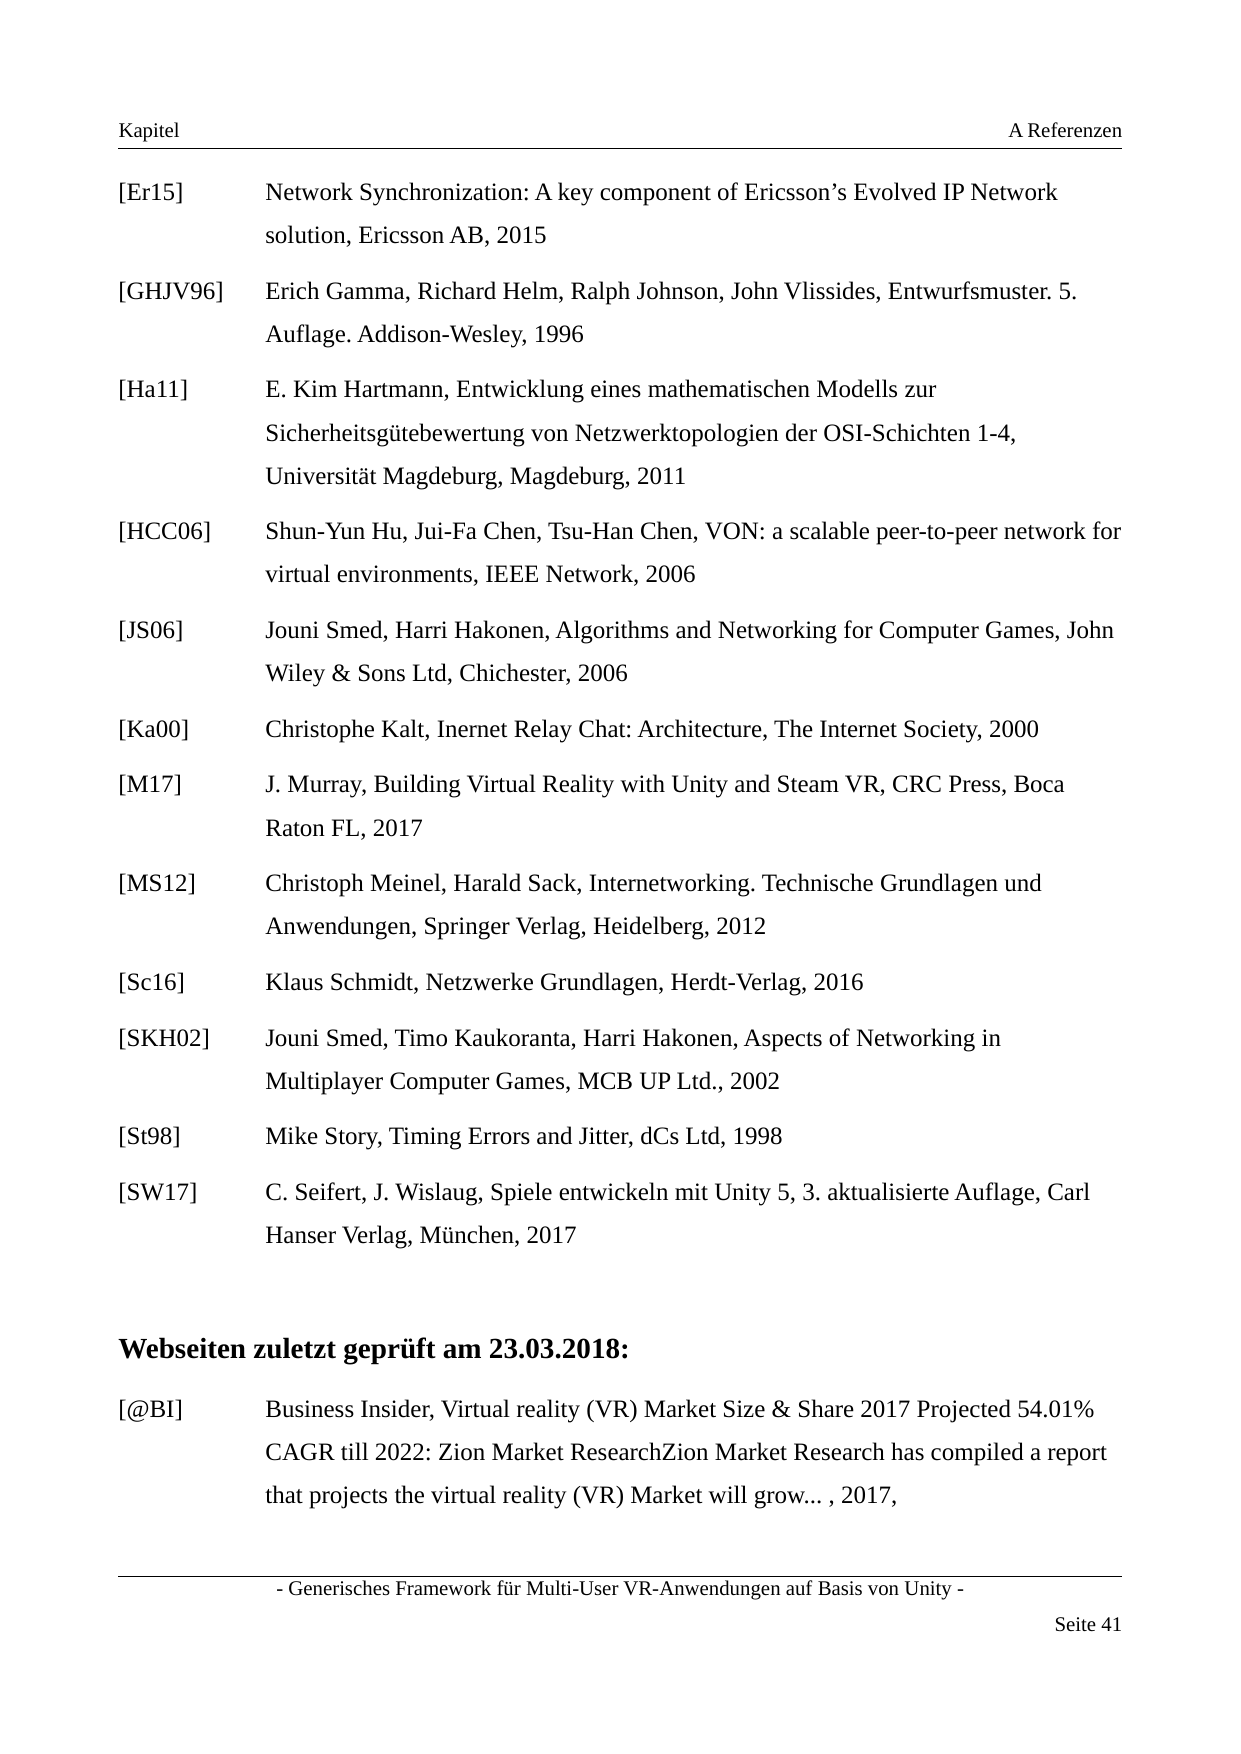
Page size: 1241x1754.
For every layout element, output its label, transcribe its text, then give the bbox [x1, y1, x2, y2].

text [Ka00] Christophe Kalt, Inernet Relay Chat: Architecture, The Internet Society, 2000 [118, 714, 1122, 743]
text [SKH02] Jouni Smed, Timo Kaukoranta, Harri Hakonen, Aspects of Networking in Multiplayer Computer Games, MCB UP Ltd., 2002 [118, 1023, 1122, 1094]
text [HCC06] Shun-Yun Hu, Jui-Fa Chen, Tsu-Han Chen, VON: a scalable peer-to-peer network for virtual environments, IEEE Network, 2006 [118, 516, 1122, 588]
text [MS12] Christoph Meinel, Harald Sack, Internetworking. Technische Grundlagen und Anwendungen, Springer Verlag, Heidelberg, 2012 [118, 868, 1122, 940]
text [Sc16] Klaus Schmidt, Netzwerke Grundlagen, Herdt-Verlag, 2016 [118, 967, 1122, 996]
text [Er15] Network Synchronization: A key component of Ericsson’s Evolved IP Network solution, Ericsson AB, 2015 [118, 177, 1122, 249]
text [JS06] Jouni Smed, Harri Hakonen, Algorithms and Networking for Computer Games, John Wiley & Sons Ltd, Chichester, 2006 [118, 615, 1122, 687]
text [Ha11] E. Kim Hartmann, Entwicklung eines mathematischen Modells zur Sicherheitsgütebewertung von Netzwerktopologien der OSI-Schichten 1-4, Universität Magdeburg, Magdeburg, 2011 [118, 374, 1122, 489]
text [SW17] C. Seifert, J. Wislaug, Spiele entwickeln mit Unity 5, 3. aktualisierte Auflage, Carl Hanser Verlag, München, 2017 [118, 1177, 1122, 1249]
text [M17] J. Murray, Building Virtual Reality with Unity and Steam VR, CRC Press, Boca Raton FL, 2017 [118, 769, 1122, 841]
text [St98] Mike Story, Timing Errors and Jitter, dCs Ltd, 1998 [118, 1121, 1122, 1150]
text [@BI] Business Insider, Virtual reality (VR) Market Size & Share 2017 Projected 54.01% CAGR till 2022: Zion Market ResearchZion Market Research has compiled a report that projects the virtual reality (VR) Market will grow... , 2017, [118, 1394, 1122, 1509]
text Webseiten zuletzt geprüft am 23.03.2018: [118, 1331, 1122, 1365]
text [GHJV96] Erich Gamma, Richard Helm, Ralph Johnson, John Vlissides, Entwurfsmuster. 5. Auflage. Addison-Wesley, 1996 [118, 276, 1122, 348]
